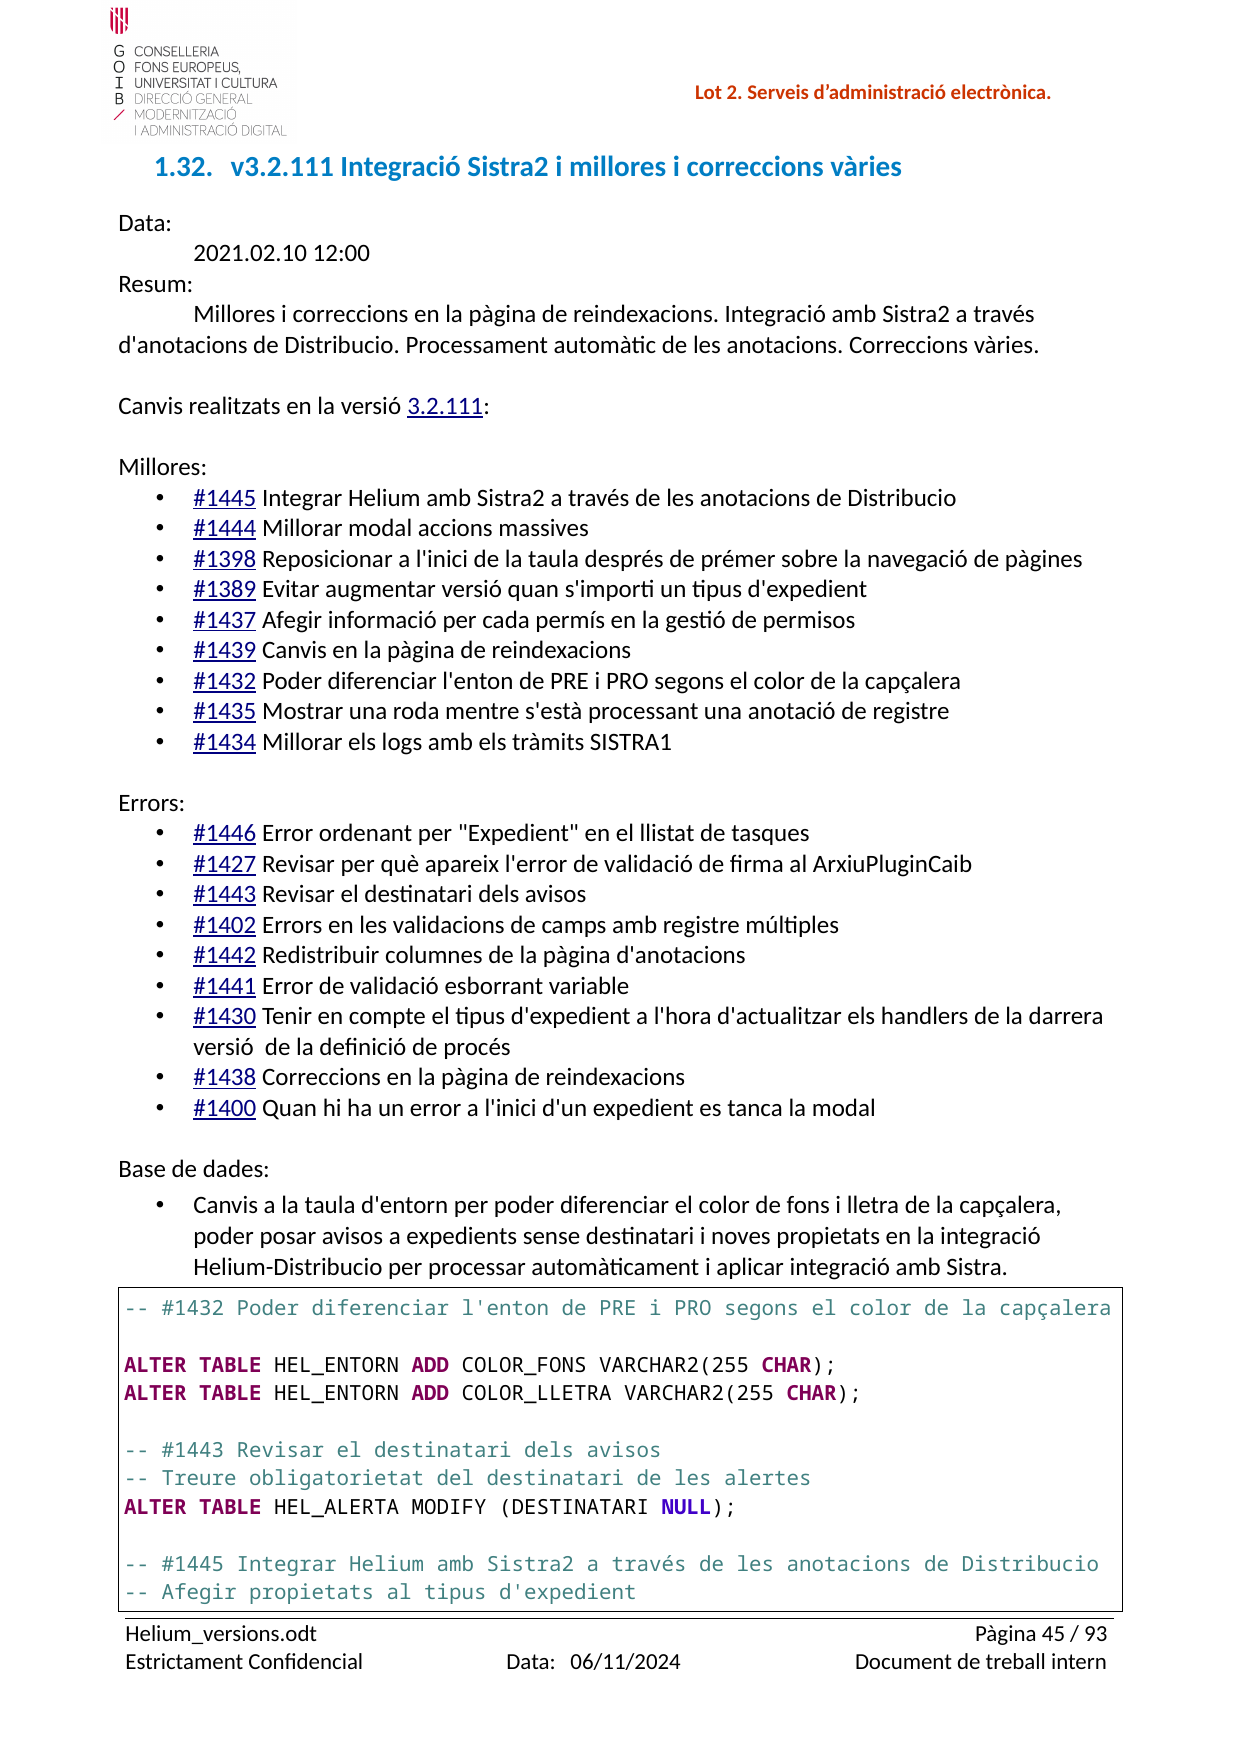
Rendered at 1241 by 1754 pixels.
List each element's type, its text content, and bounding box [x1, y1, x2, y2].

list #1441 Error de validació esborrant variable [156, 970, 1122, 1001]
text Data: [118, 207, 1122, 237]
list #1427 Revisar per què apareix l'error de validació de firma al ArxiuPluginCaib [156, 848, 1122, 878]
text Errors: [118, 787, 1122, 817]
list #1400 Quan hi ha un error a l'inici d'un expedient es tanca la modal [156, 1092, 1122, 1123]
text Resum: [118, 268, 1122, 298]
list #1432 Poder diferenciar l'enton de PRE i PRO segons el color de la capçalera [156, 665, 1122, 695]
text 2021.02.10 12:00 [118, 237, 1122, 268]
text Canvis realitzats en la versió 3.2.111: [118, 390, 1122, 421]
list #1398 Reposicionar a l'inici de la taula després de prémer sobre la navegació de pàgines [156, 543, 1122, 573]
list #1434 Millorar els logs amb els tràmits SISTRA1 [156, 726, 1122, 756]
list #1435 Mostrar una roda mentre s'està processant una anotació de registre [156, 695, 1122, 726]
list #1437 Afegir informació per cada permís en la gestió de permisos [156, 604, 1122, 634]
list #1446 Error ordenant per "Expedient" en el llistat de tasques [156, 817, 1122, 848]
subtitle v3.2.111 Integració Sistra2 i millores i correccions vàries [153, 148, 1122, 183]
list #1402 Errors en les validacions de camps amb registre múltiples [156, 909, 1122, 939]
list #1430 Tenir en compte el tipus d'expedient a l'hora d'actualitzar els handlers de la darrera versió de la definició de procés [156, 1001, 1122, 1062]
picture [100, 0, 297, 144]
list Canvis a la taula d'entorn per poder diferenciar el color de fons i lletra de la capçalera, poder posar avisos a expedients sense destinatari i noves propietats en la integració Helium-Distribucio per processar automàticament i aplicar integració amb Sistra. [156, 1189, 1122, 1281]
list #1438 Correccions en la pàgina de reindexacions [156, 1062, 1122, 1092]
list #1444 Millorar modal accions massives [156, 512, 1122, 543]
text Millores: [118, 451, 1122, 482]
list #1439 Canvis en la pàgina de reindexacions [156, 634, 1122, 665]
list #1445 Integrar Helium amb Sistra2 a través de les anotacions de Distribucio [156, 482, 1122, 512]
list #1443 Revisar el destinatari dels avisos [156, 878, 1122, 909]
table_header -- #1432 Poder diferenciar l'enton de PRE i PRO segons el color de la capçalera ALTER TABLE HEL_ENTORN ADD COLOR_FONS VARCHAR2(255 CHAR); ALTER TABLE HEL_ENTORN ADD COLOR_LLETRA VARCHAR2(255 CHAR); -- #1443 Revisar el destinatari dels avisos -- Treure obligatorietat del destinatari de les alertes ALTER TABLE HEL_ALERTA MODIFY (DESTINATARI NULL); -- #1445 Integrar Helium amb Sistra2 a través de les anotacions de Distribucio -- Afegir propietats al tipus d'expedient [119, 1288, 1122, 1611]
list #1442 Redistribuir columnes de la pàgina d'anotacions [156, 939, 1122, 970]
text Millores i correccions en la pàgina de reindexacions. Integració amb Sistra2 a través d'anotacions de Distribucio. Processament automàtic de les anotacions. Correccions vàries. [118, 298, 1122, 359]
text Base de dades: [118, 1153, 1122, 1184]
list #1389 Evitar augmentar versió quan s'importi un tipus d'expedient [156, 573, 1122, 604]
